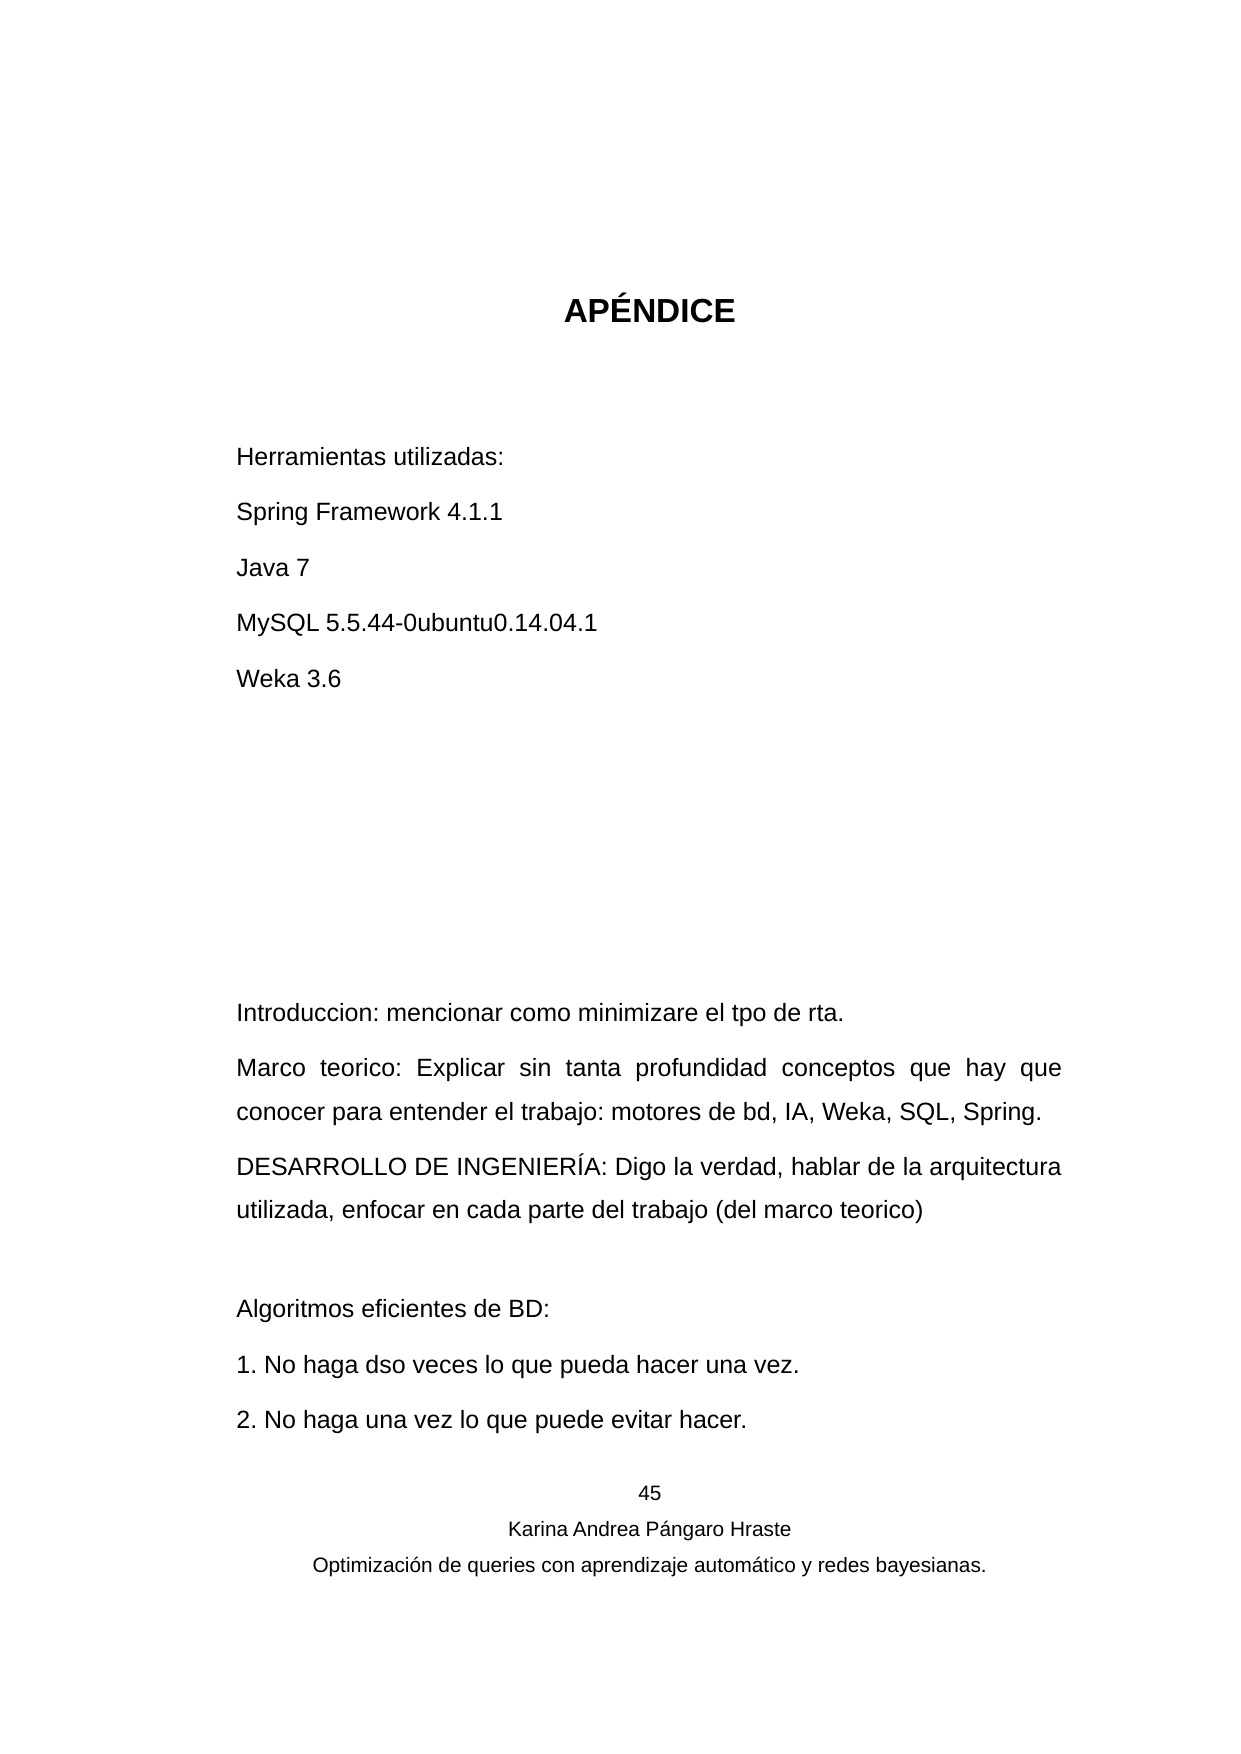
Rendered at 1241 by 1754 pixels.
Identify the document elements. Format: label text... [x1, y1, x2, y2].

text MySQL 5.5.44-0ubuntu0.14.04.1 [236, 608, 1063, 637]
text Herramientas utilizadas: [236, 441, 1063, 470]
text Introduccion: mencionar como minimizare el tpo de rta. [236, 998, 1063, 1026]
text 2. No haga una vez lo que puede evitar hacer. [236, 1405, 1063, 1434]
text DESARROLLO DE INGENIERÍA: Digo la verdad, hablar de la arquitectura utilizada, enfocar en cada parte del trabajo (del marco teorico) [236, 1152, 1063, 1224]
text Marco teorico: Explicar sin tanta profundidad conceptos que hay que conocer para entender el trabajo: motores de bd, IA, Weka, SQL, Spring. [236, 1053, 1063, 1125]
text Weka 3.6 [236, 664, 1063, 693]
text 1. No haga dso veces lo que pueda hacer una vez. [236, 1349, 1063, 1378]
text Algoritmos eficientes de BD: [236, 1294, 1063, 1323]
text Spring Framework 4.1.1 [236, 497, 1063, 526]
text Java 7 [236, 553, 1063, 581]
subtitle APÉNDICE [236, 291, 1063, 329]
